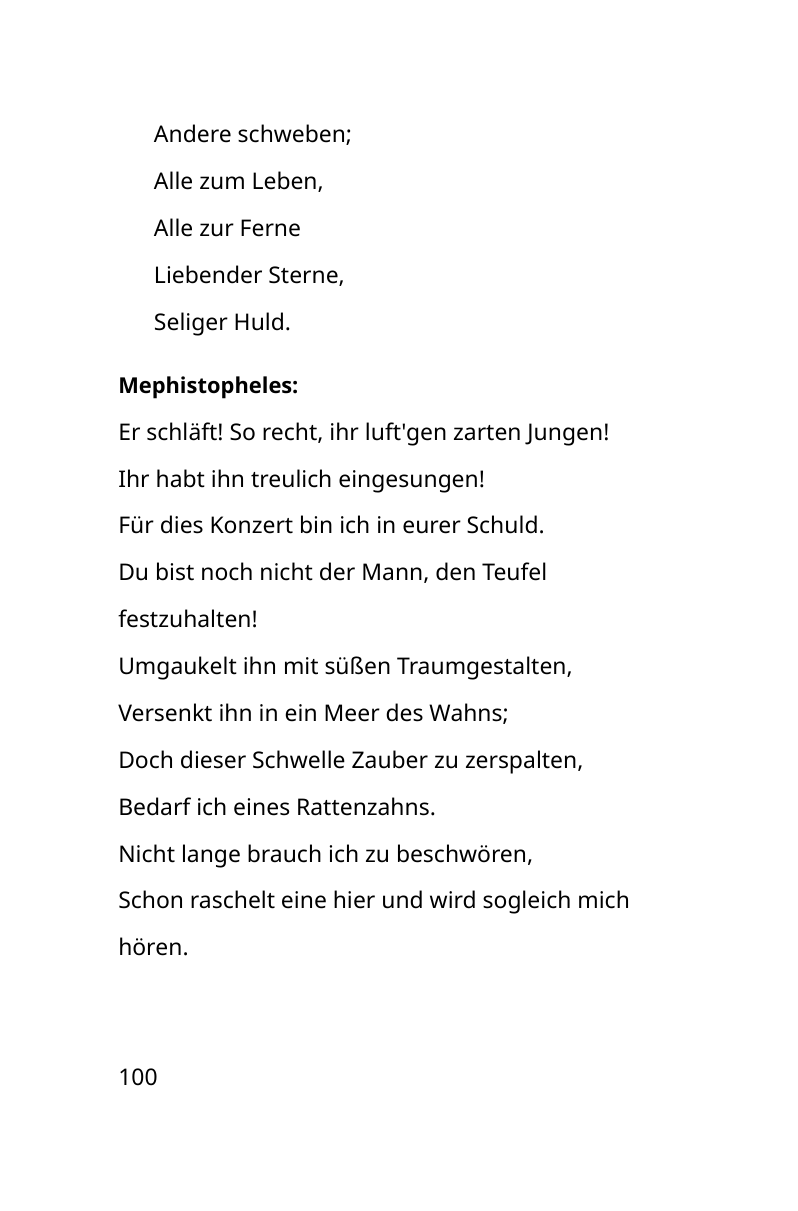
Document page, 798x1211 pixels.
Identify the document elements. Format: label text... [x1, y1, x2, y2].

text Mephistopheles: Er schläft! So recht, ihr luft'gen zarten Jungen! Ihr habt ihn treulich eingesungen! Für dies Konzert bin ich in eurer Schuld. Du bist noch nicht der Mann, den Teufel festzuhalten! Umgaukelt ihn mit süßen Traumgestalten, Versenkt ihn in ein Meer des Wahns; Doch dieser Schwelle Zauber zu zerspalten, Bedarf ich eines Rattenzahns. Nicht lange brauch ich zu beschwören, Schon raschelt eine hier und wird sogleich mich hören. [118, 370, 679, 962]
text Andere schweben; Alle zum Leben, Alle zur Ferne Liebender Sterne, Seliger Huld. [118, 118, 679, 337]
